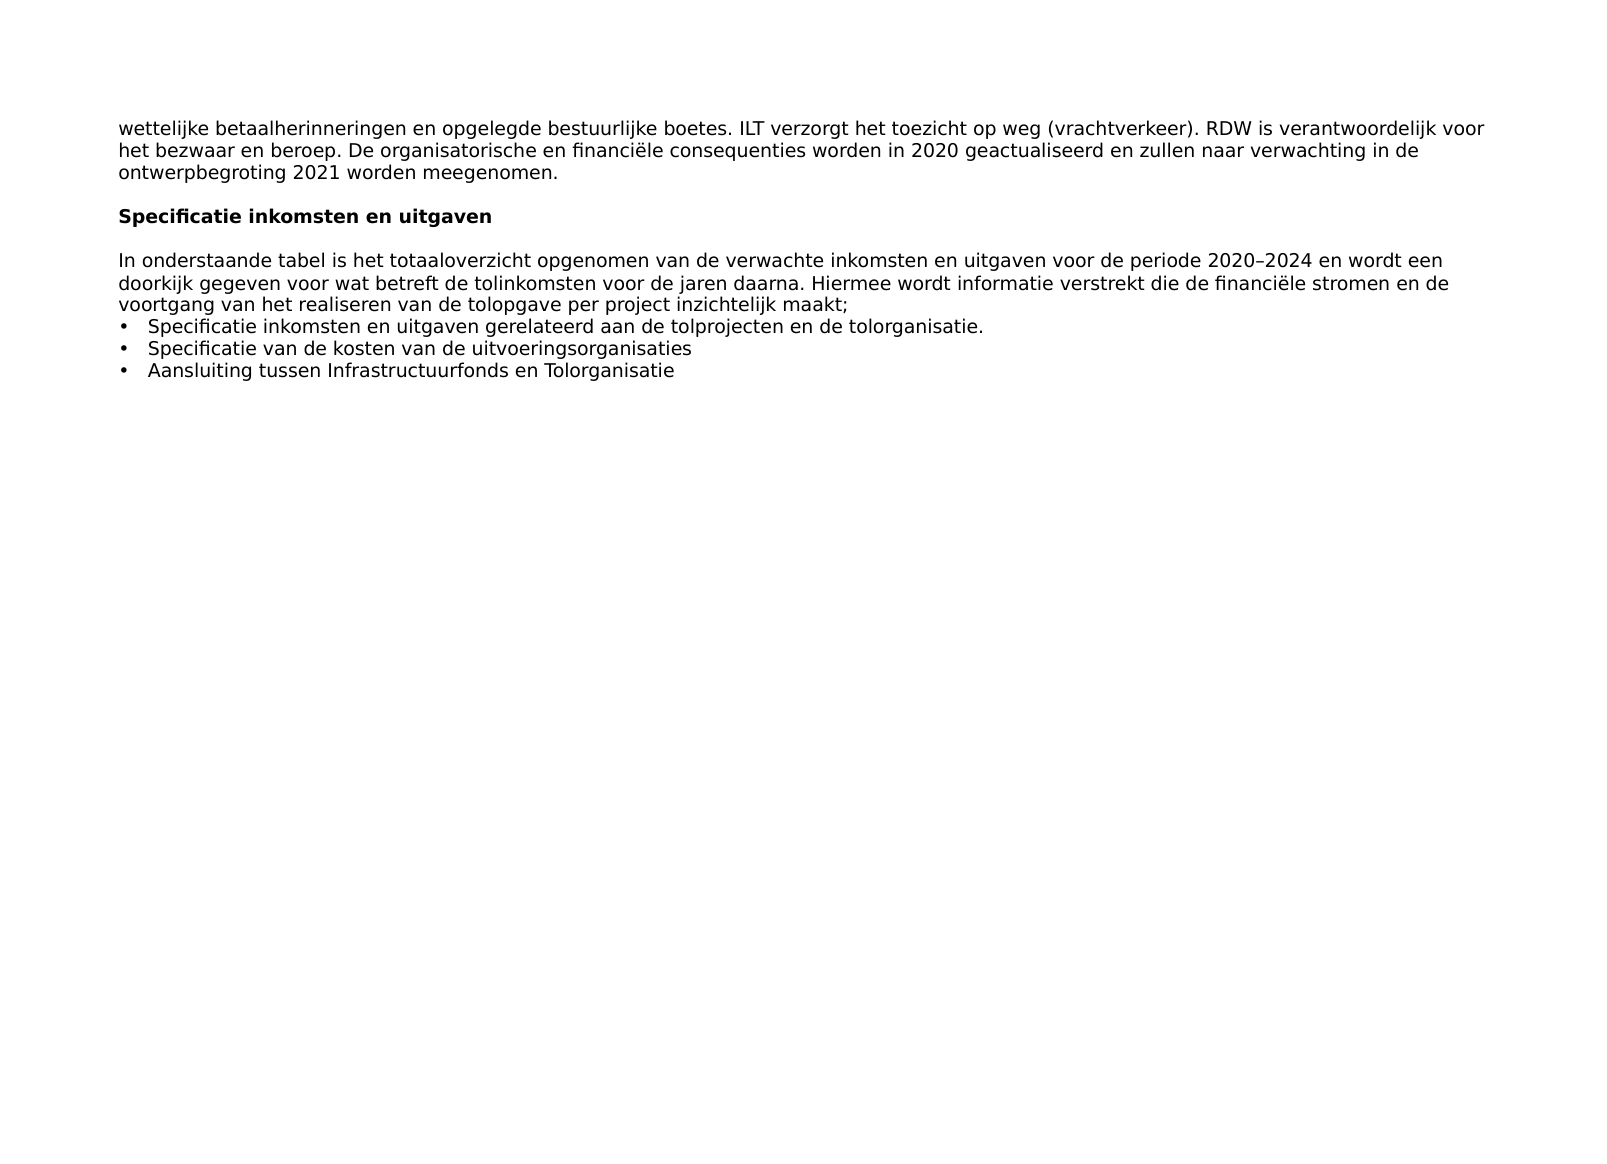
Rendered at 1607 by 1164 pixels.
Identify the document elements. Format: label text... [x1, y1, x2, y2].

text • Specificatie inkomsten en uitgaven gerelateerd aan de tolprojecten en de tolorganisatie. [118, 316, 1488, 338]
text • Specificatie van de kosten van de uitvoeringsorganisaties [118, 338, 1488, 360]
text • Aansluiting tussen Infrastructuurfonds en Tolorganisatie [118, 360, 1488, 382]
text In onderstaande tabel is het totaaloverzicht opgenomen van de verwachte inkomsten en uitgaven voor de periode 2020–2024 en wordt een doorkijk gegeven voor wat betreft de tolinkomsten voor de jaren daarna. Hiermee wordt informatie verstrekt die de financiële stromen en de voortgang van het realiseren van de tolopgave per project inzichtelijk maakt; [118, 250, 1488, 316]
text wettelijke betaalherinneringen en opgelegde bestuurlijke boetes. ILT verzorgt het toezicht op weg (vrachtverkeer). RDW is verantwoordelijk voor het bezwaar en beroep. De organisatorische en financiële consequenties worden in 2020 geactualiseerd en zullen naar verwachting in de ontwerpbegroting 2021 worden meegenomen. [118, 118, 1488, 184]
subtitle Specificatie inkomsten en uitgaven [118, 206, 1488, 228]
